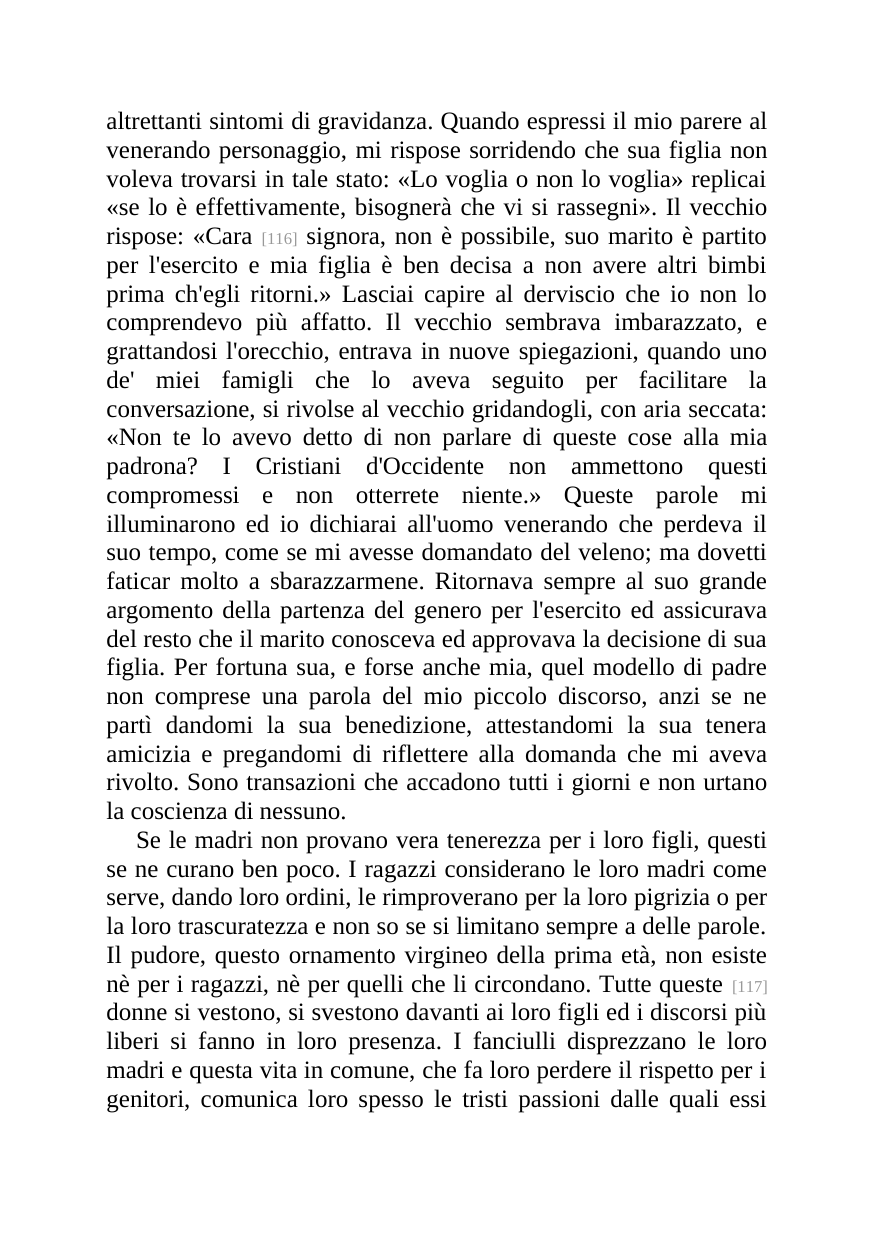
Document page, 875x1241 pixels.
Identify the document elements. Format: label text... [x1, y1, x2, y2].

text altrettanti sintomi di gravidanza. Quando espressi il mio parere al venerando personaggio, mi rispose sorridendo che sua figlia non voleva trovarsi in tale stato: «Lo voglia o non lo voglia» replicai «se lo è effettivamente, bisognerà che vi si rassegni». Il vecchio rispose: «Cara [116] signora, non è possibile, suo marito è partito per l'esercito e mia figlia è ben decisa a non avere altri bimbi prima ch'egli ritorni.» Lasciai capire al derviscio che io non lo comprendevo più affatto. Il vecchio sembrava imbarazzato, e grattandosi l'orecchio, entrava in nuove spiegazioni, quando uno de' miei famigli che lo aveva seguito per facilitare la conversazione, si rivolse al vecchio gridandogli, con aria seccata: «Non te lo avevo detto di non parlare di queste cose alla mia padrona? I Cristiani d'Occidente non ammettono questi compromessi e non otterrete niente.» Queste parole mi illuminarono ed io dichiarai all'uomo venerando che perdeva il suo tempo, come se mi avesse domandato del veleno; ma dovetti faticar molto a sbarazzarmene. Ritornava sempre al suo grande argomento della partenza del genero per l'esercito ed assicurava del resto che il marito conosceva ed approvava la decisione di sua figlia. Per fortuna sua, e forse anche mia, quel modello di padre non comprese una parola del mio piccolo discorso, anzi se ne partì dandomi la sua benedizione, attestandomi la sua tenera amicizia e pregandomi di riflettere alla domanda che mi aveva rivolto. Sono transazioni che accadono tutti i giorni e non urtano la coscienza di nessuno. [106, 106, 768, 825]
text Se le madri non provano vera tenerezza per i loro figli, questi se ne curano ben poco. I ragazzi considerano le loro madri come serve, dando loro ordini, le rimproverano per la loro pigrizia o per la loro trascuratezza e non so se si limitano sempre a delle parole. Il pudore, questo ornamento virgineo della prima età, non esiste nè per i ragazzi, nè per quelli che li circondano. Tutte queste [117] donne si vestono, si svestono davanti ai loro figli ed i discorsi più liberi si fanno in loro presenza. I fanciulli disprezzano le loro madri e questa vita in comune, che fa loro perdere il rispetto per i genitori, comunica loro spesso le tristi passioni dalle quali essi [106, 825, 768, 1112]
